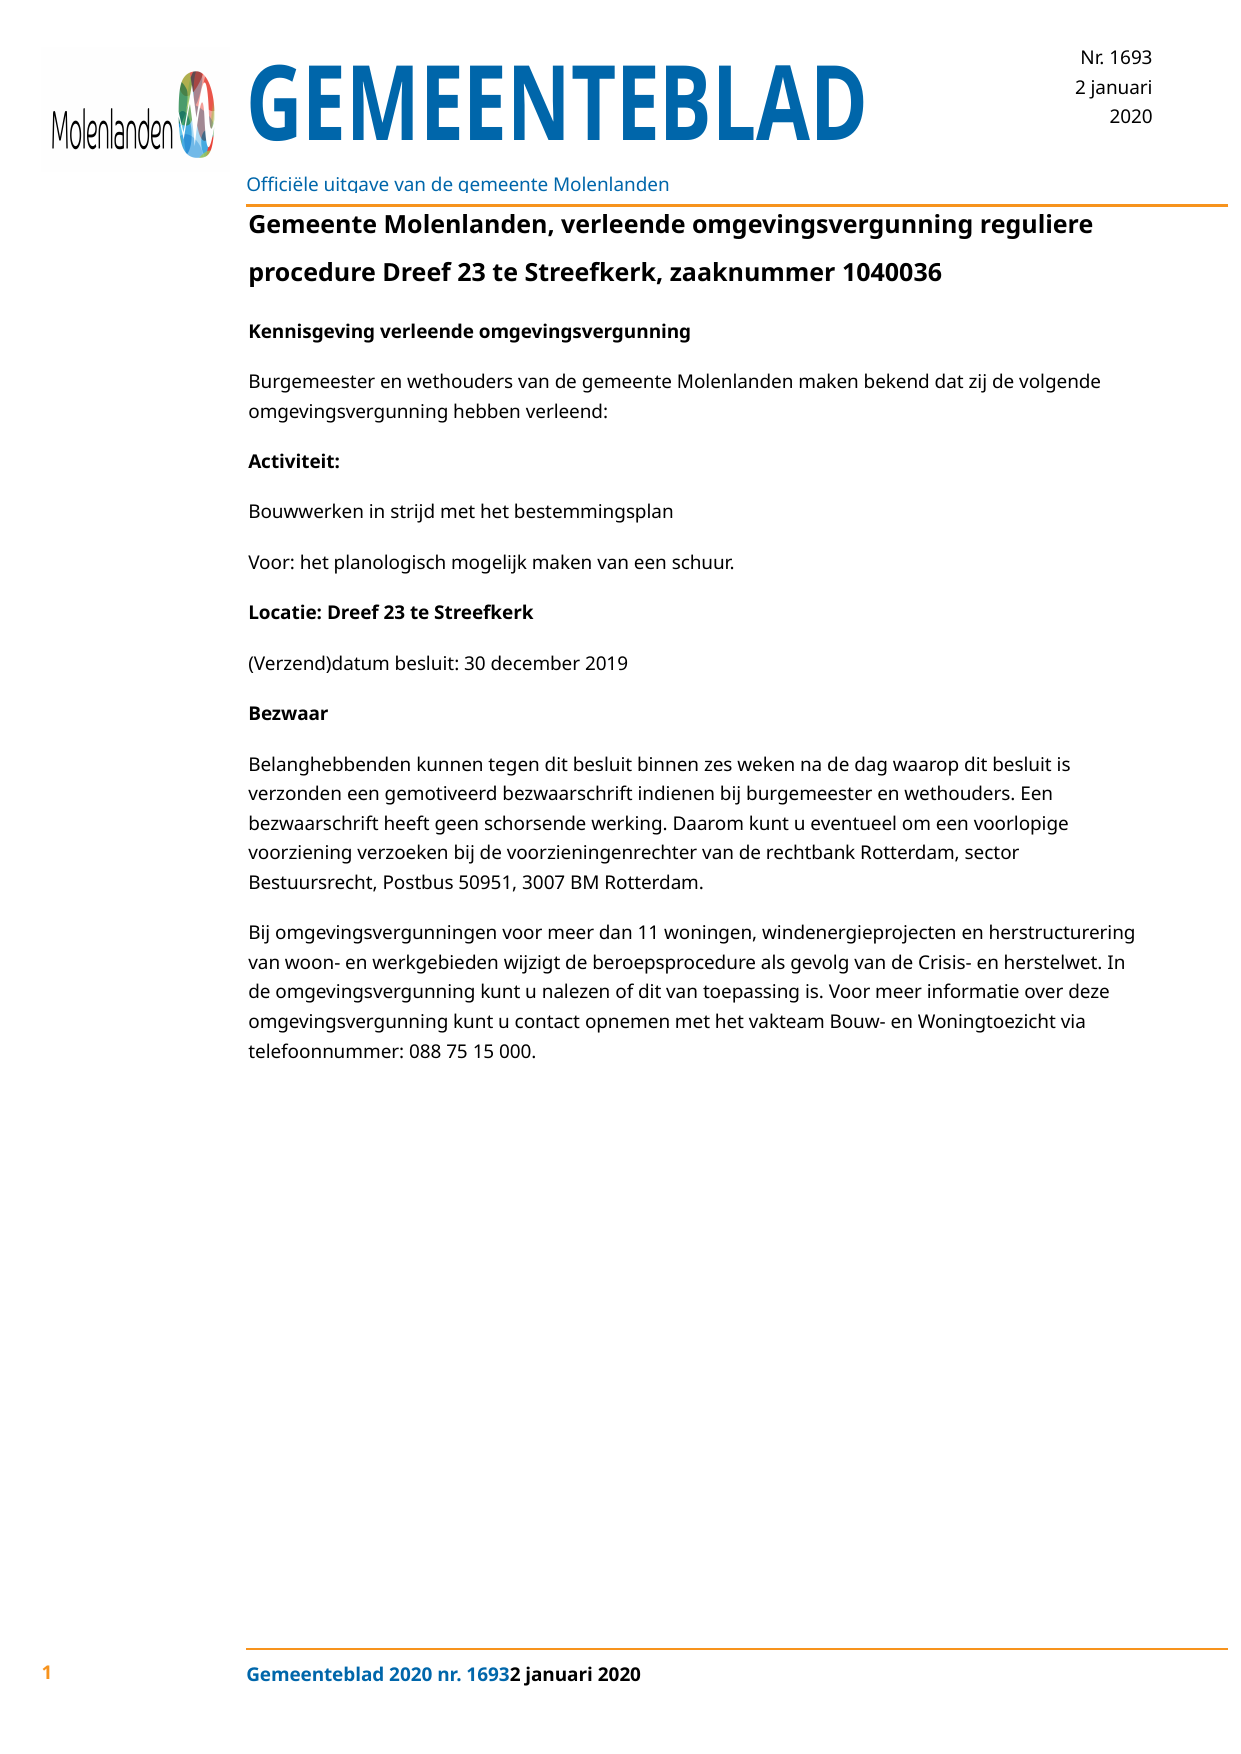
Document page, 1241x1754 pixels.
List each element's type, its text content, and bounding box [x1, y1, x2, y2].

text Burgemeester en wethouders van de gemeente Molenlanden maken bekend dat zij de volgende omgevingsvergunning hebben verleend: [248, 368, 1152, 424]
text Bij omgevingsvergunningen voor meer dan 11 woningen, windenergieprojecten en herstructurering van woon- en werkgebieden wijzigt de beroepsprocedure als gevolg van de Crisis- en herstelwet. In de omgevingsvergunning kunt u nalezen of dit van toepassing is. Voor meer informatie over deze omgevingsvergunning kunt u contact opnemen met het vakteam Bouw- en Woningtoezicht via telefoonnummer: 088 75 15 000. [248, 919, 1152, 1064]
text Kennisgeving verleende omgevingsvergunning [248, 318, 1152, 344]
text Voor: het planologisch mogelijk maken van een schuur. [248, 549, 1152, 575]
text Gemeente Molenlanden, verleende omgevingsvergunning reguliere procedure Dreef 23 te Streefkerk, zaaknummer 1040036 [248, 207, 1152, 288]
text Belanghebbenden kunnen tegen dit besluit binnen zes weken na de dag waarop dit besluit is verzonden een gemotiveerd bezwaarschrift indienen bij burgemeester en wethouders. Een bezwaarschrift heeft geen schorsende werking. Daarom kunt u eventueel om een voorlopige voorziening verzoeken bij de voorzieningenrechter van de rechtbank Rotterdam, sector Bestuursrecht, Postbus 50951, 3007 BM Rotterdam. [248, 751, 1152, 895]
picture [41, 47, 231, 172]
text Bouwwerken in strijd met het bestemmingsplan [248, 499, 1152, 524]
text Locatie: Dreef 23 te Streefkerk [248, 599, 1152, 625]
text (Verzend)datum besluit: 30 december 2019 [248, 650, 1152, 676]
text Bezwaar [248, 700, 1152, 726]
text Activiteit: [248, 448, 1152, 474]
